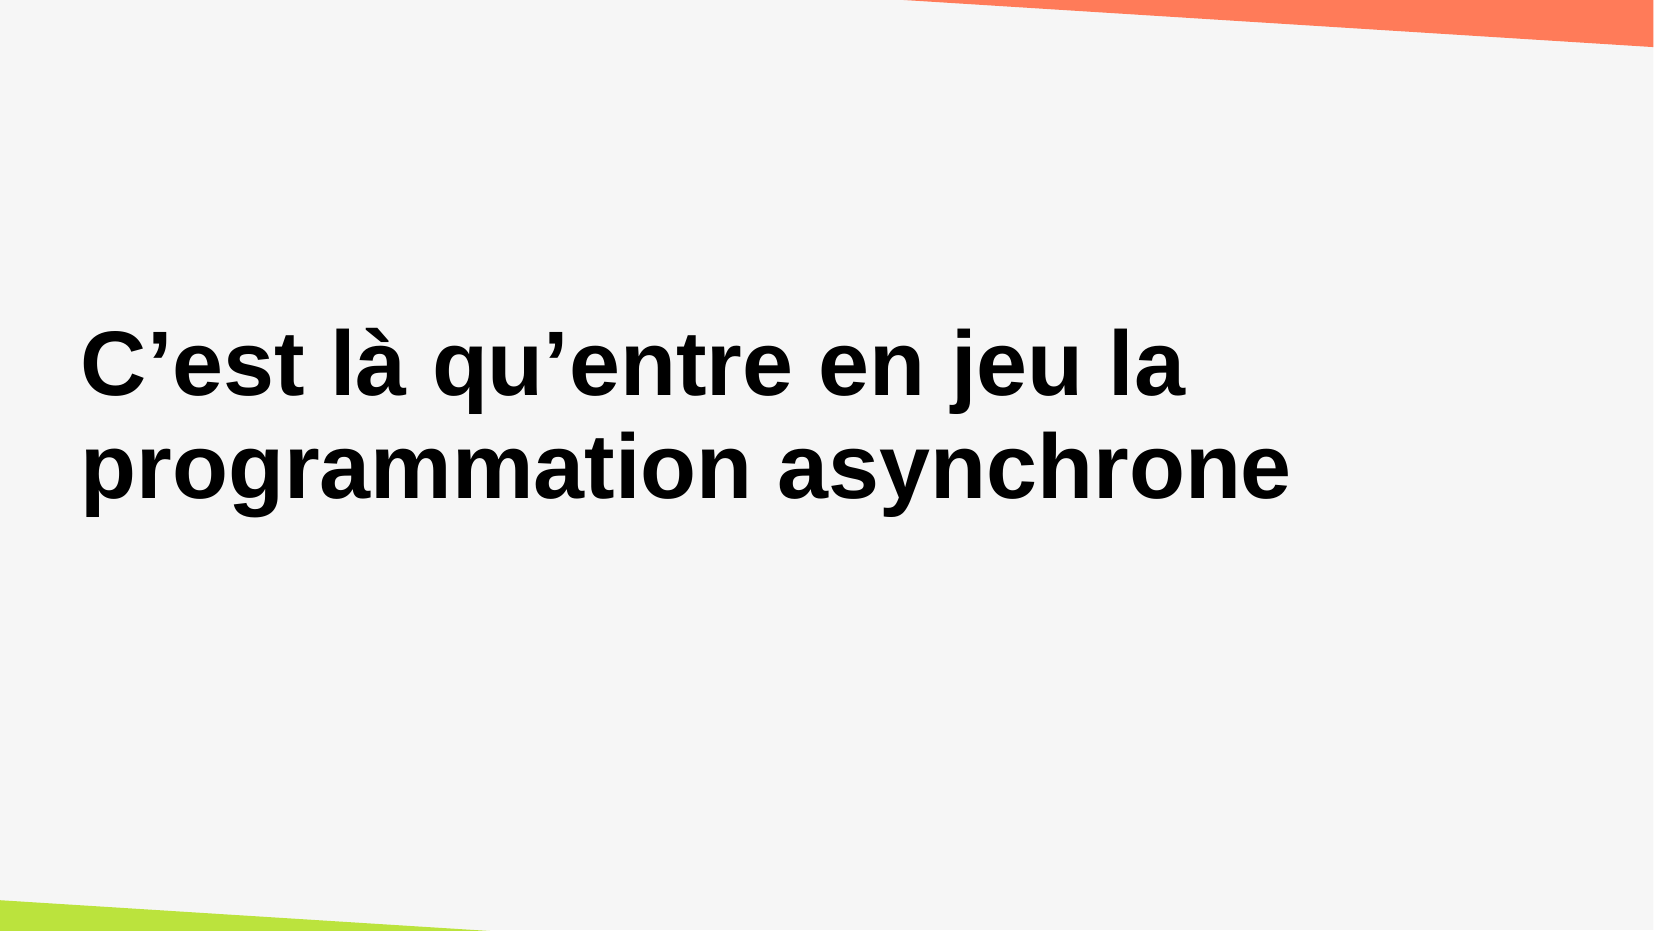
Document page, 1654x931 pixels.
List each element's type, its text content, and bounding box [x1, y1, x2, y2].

text_box [0, 900, 491, 931]
list C’est là qu’entre en jeu la programmation asynchrone [80, 312, 1620, 532]
text_box [903, 0, 1654, 48]
